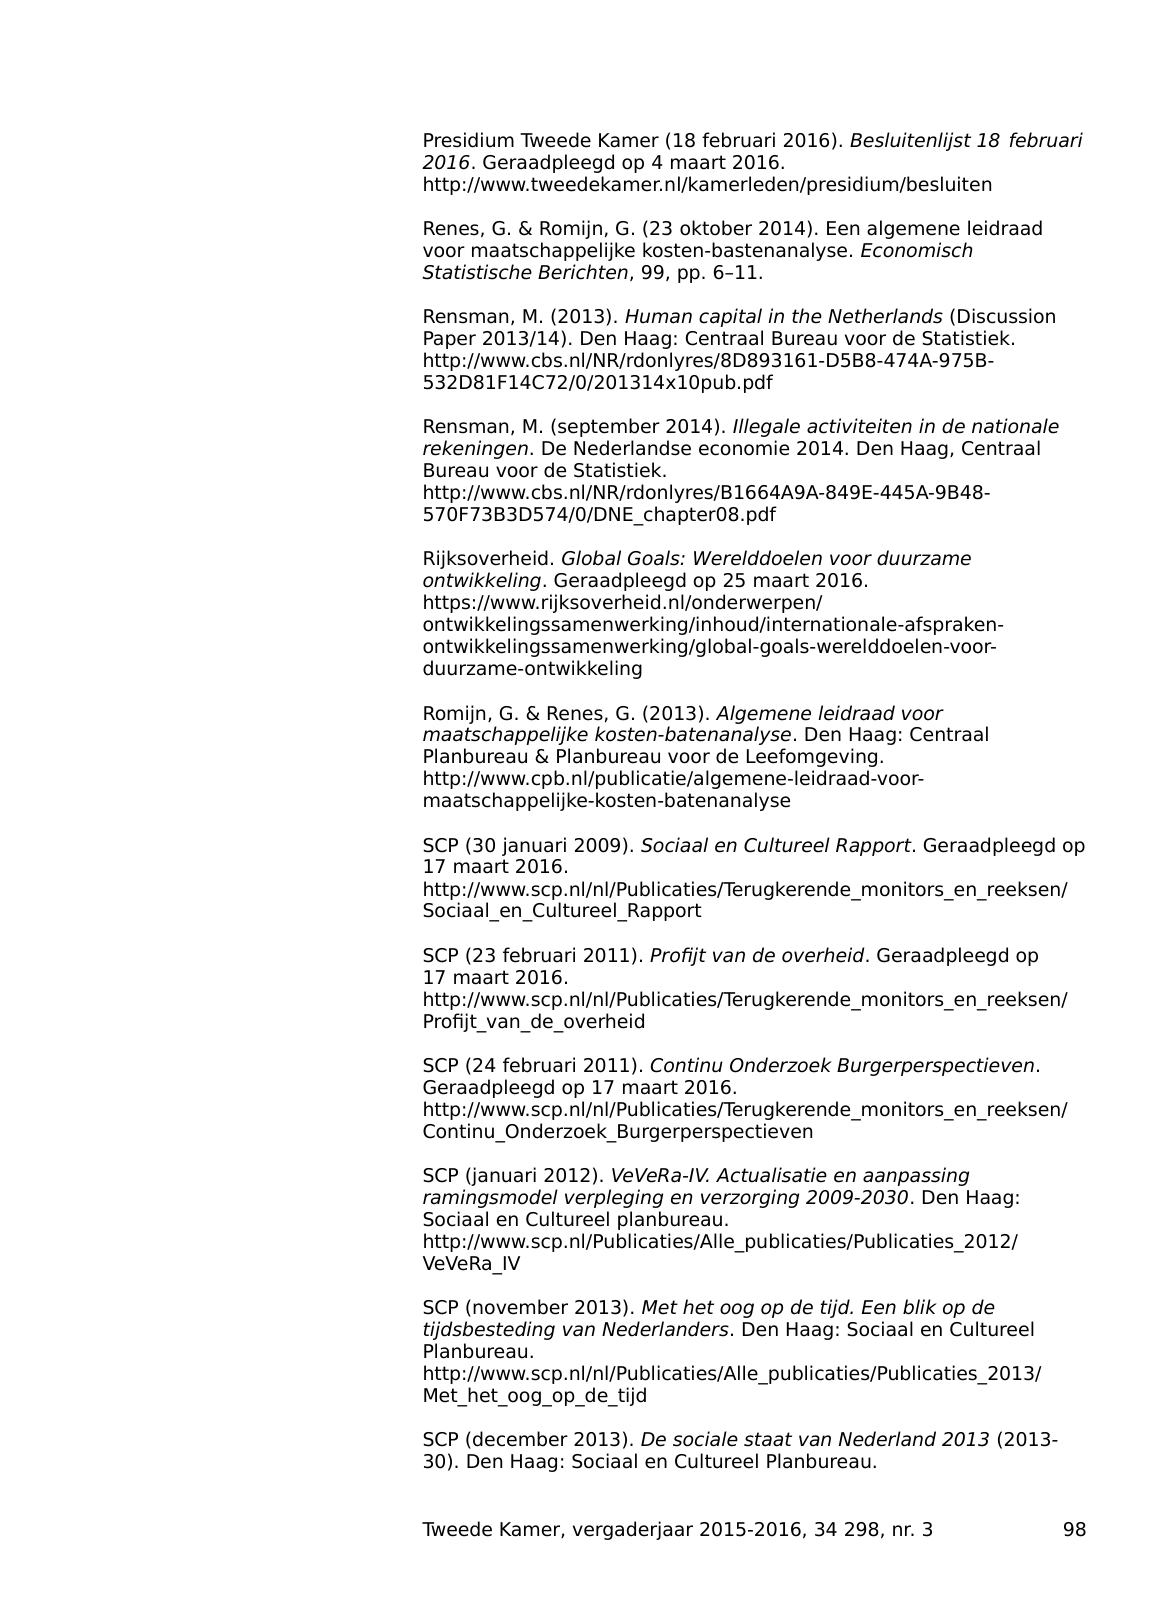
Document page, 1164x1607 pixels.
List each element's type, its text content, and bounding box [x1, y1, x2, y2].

text Rensman, M. (september 2014). Illegale activiteiten in de nationale rekeningen. De Nederlandse economie 2014. Den Haag, Centraal Bureau voor de Statistiek. [422, 416, 1087, 482]
text http://www.scp.nl/nl/Publicaties/Alle_publicaties/Publicaties_2013/Met_het_oog_op_de_tijd [422, 1363, 1087, 1407]
text http://www.cbs.nl/NR/rdonlyres/B1664A9A-849E-445A-9B48-570F73B3D574/0/DNE_chapter08.pdf [422, 482, 1087, 526]
text SCP (december 2013). De sociale staat van Nederland 2013 (2013-30). Den Haag: Sociaal en Cultureel Planbureau. [422, 1429, 1087, 1473]
text Renes, G. & Romijn, G. (23 oktober 2014). Een algemene leidraad voor maatschappelijke kosten-bastenanalyse. Economisch Statistische Berichten, 99, pp. 6–11. [422, 218, 1087, 284]
text https://www.rijksoverheid.nl/onderwerpen/ontwikkelingssamenwerking/inhoud/internationale-afspraken-ontwikkelingssamenwerking/global-goals-werelddoelen-voor-duurzame-ontwikkeling [422, 592, 1087, 680]
text http://www.scp.nl/nl/Publicaties/Terugkerende_monitors_en_reeksen/Profijt_van_de_overheid [422, 988, 1087, 1032]
text http://www.scp.nl/nl/Publicaties/Terugkerende_monitors_en_reeksen/Continu_Onderzoek_Burgerperspectieven [422, 1099, 1087, 1143]
text http://www.cbs.nl/NR/rdonlyres/8D893161-D5B8-474A-975B-532D81F14C72/0/201314x10pub.pdf [422, 350, 1087, 394]
text SCP (23 februari 2011). Profijt van de overheid. Geraadpleegd op 17 maart 2016. [422, 944, 1087, 988]
text Romijn, G. & Renes, G. (2013). Algemene leidraad voor maatschappelijke kosten-batenanalyse. Den Haag: Centraal Planbureau & Planbureau voor de Leefomgeving. [422, 702, 1087, 768]
text http://www.scp.nl/nl/Publicaties/Terugkerende_monitors_en_reeksen/Sociaal_en_Cultureel_Rapport [422, 878, 1087, 922]
text Rijksoverheid. Global Goals: Werelddoelen voor duurzame ontwikkeling. Geraadpleegd op 25 maart 2016. [422, 548, 1087, 592]
text Rensman, M. (2013). Human capital in the Netherlands (Discussion Paper 2013/14). Den Haag: Centraal Bureau voor de Statistiek. [422, 306, 1087, 350]
text SCP (24 februari 2011). Continu Onderzoek Burgerperspectieven. Geraadpleegd op 17 maart 2016. [422, 1055, 1087, 1099]
text Presidium Tweede Kamer (18 februari 2016). Besluitenlijst 18 februari 2016. Geraadpleegd op 4 maart 2016. [422, 130, 1087, 174]
text http://www.tweedekamer.nl/kamerleden/presidium/besluiten [422, 174, 1087, 196]
text SCP (januari 2012). VeVeRa-IV. Actualisatie en aanpassing ramingsmodel verpleging en verzorging 2009-2030. Den Haag: Sociaal en Cultureel planbureau. [422, 1165, 1087, 1231]
text http://www.cpb.nl/publicatie/algemene-leidraad-voor-maatschappelijke-kosten-batenanalyse [422, 768, 1087, 812]
text SCP (november 2013). Met het oog op de tijd. Een blik op de tijdsbesteding van Nederlanders. Den Haag: Sociaal en Cultureel Planbureau. [422, 1297, 1087, 1363]
text http://www.scp.nl/Publicaties/Alle_publicaties/Publicaties_2012/VeVeRa_IV [422, 1231, 1087, 1275]
text SCP (30 januari 2009). Sociaal en Cultureel Rapport. Geraadpleegd op 17 maart 2016. [422, 834, 1087, 878]
